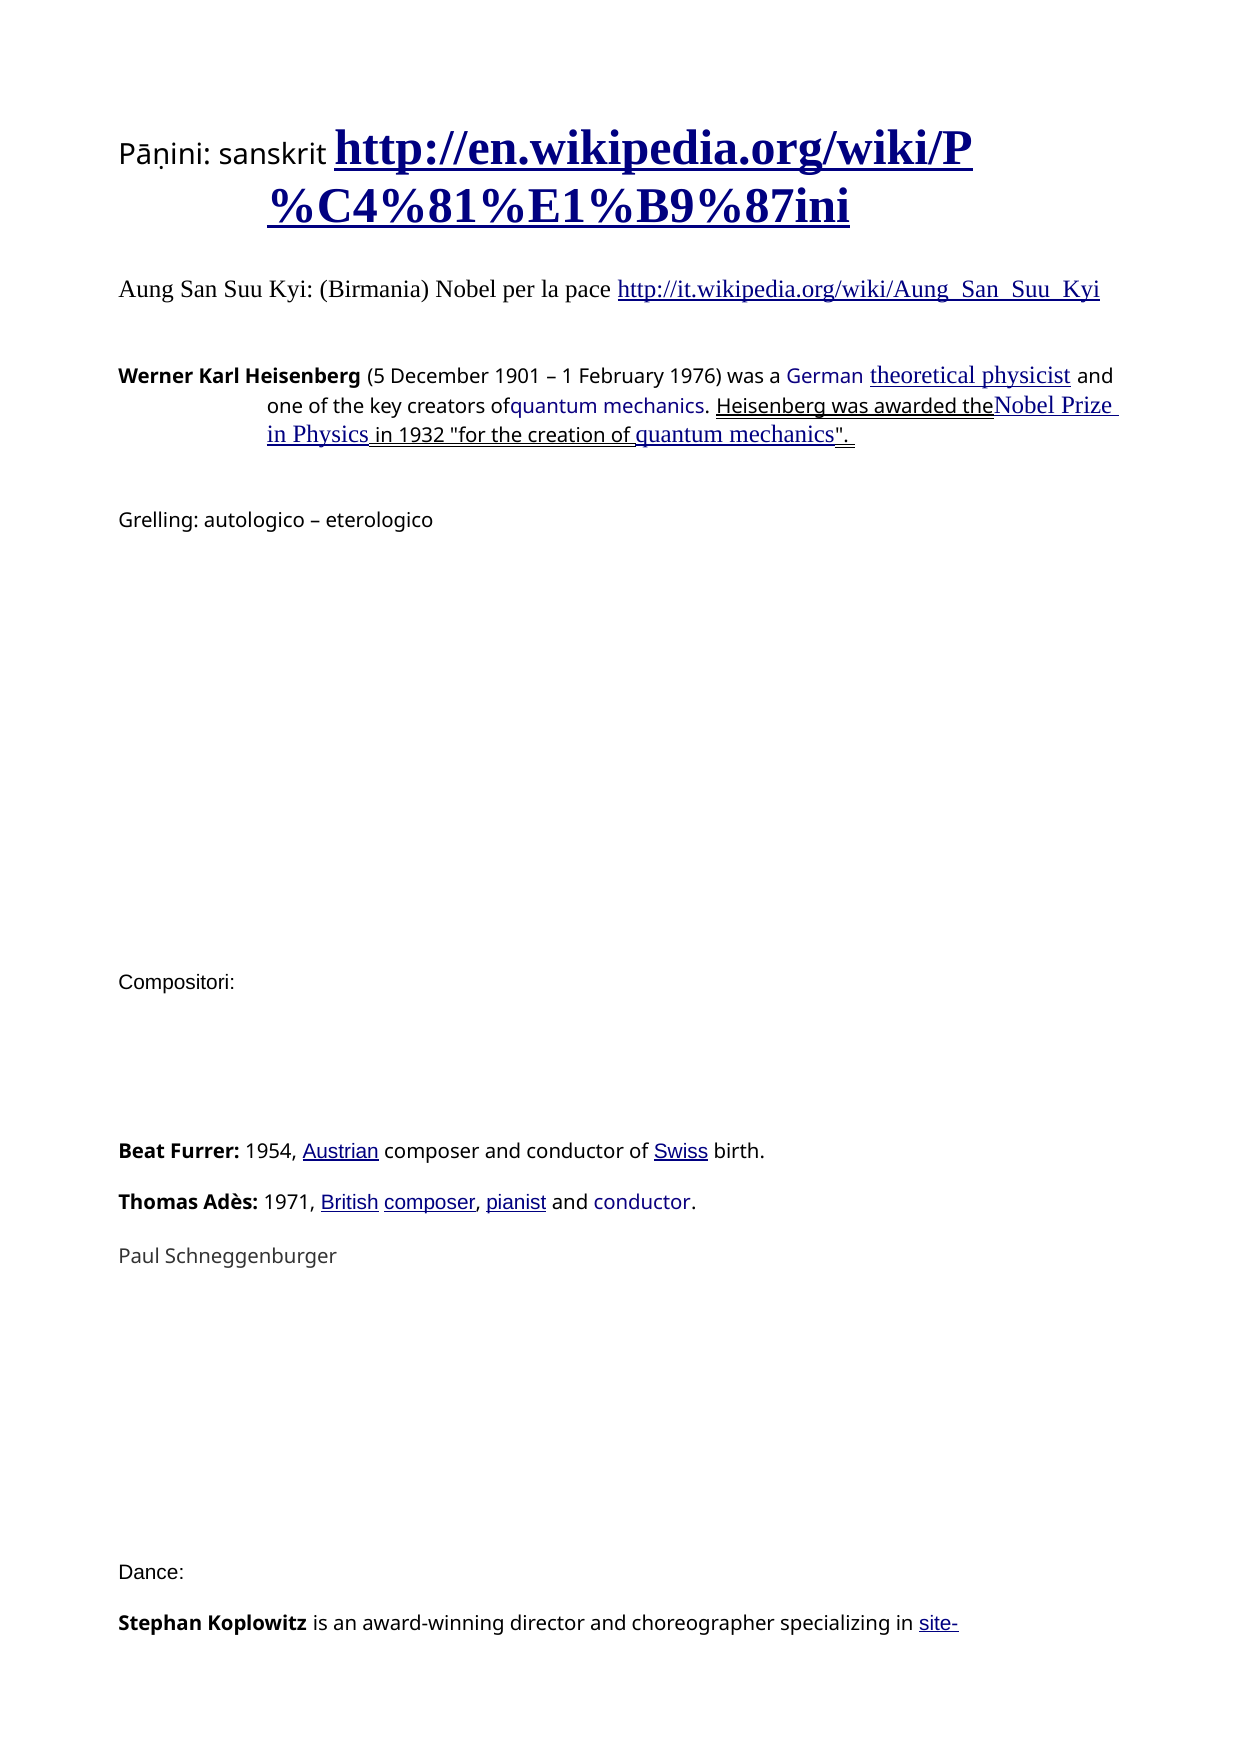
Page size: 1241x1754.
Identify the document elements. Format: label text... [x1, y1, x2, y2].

text Aung San Suu Kyi: (Birmania) Nobel per la pace http://it.wikipedia.org/wiki/Aung_San_Suu_Kyi [118, 274, 1122, 303]
text Beat Furrer: 1954, Austrian composer and conductor of Swiss birth. [118, 1136, 1122, 1164]
text Stephan Koplowitz is an award-winning director and choreographer specializing in site- [118, 1608, 1122, 1636]
text Compositori: [118, 970, 1122, 994]
subtitle Pāṇini: sanskrit http://en.wikipedia.org/wiki/P%C4%81%E1%B9%87ini [118, 118, 1122, 233]
text Dance: [118, 1560, 1122, 1584]
text Werner Karl Heisenberg (5 December 1901 – 1 February 1976) was a German theoretical physicist and one of the key creators ofquantum mechanics. Heisenberg was awarded theNobel Prize in Physics in 1932 "for the creation of quantum mechanics". [118, 361, 1122, 448]
text Paul Schneggenburger [118, 1240, 1122, 1269]
text Grelling: autologico – eterologico [118, 506, 1122, 534]
text Thomas Adès: 1971, British composer, pianist and conductor. [118, 1188, 1122, 1216]
